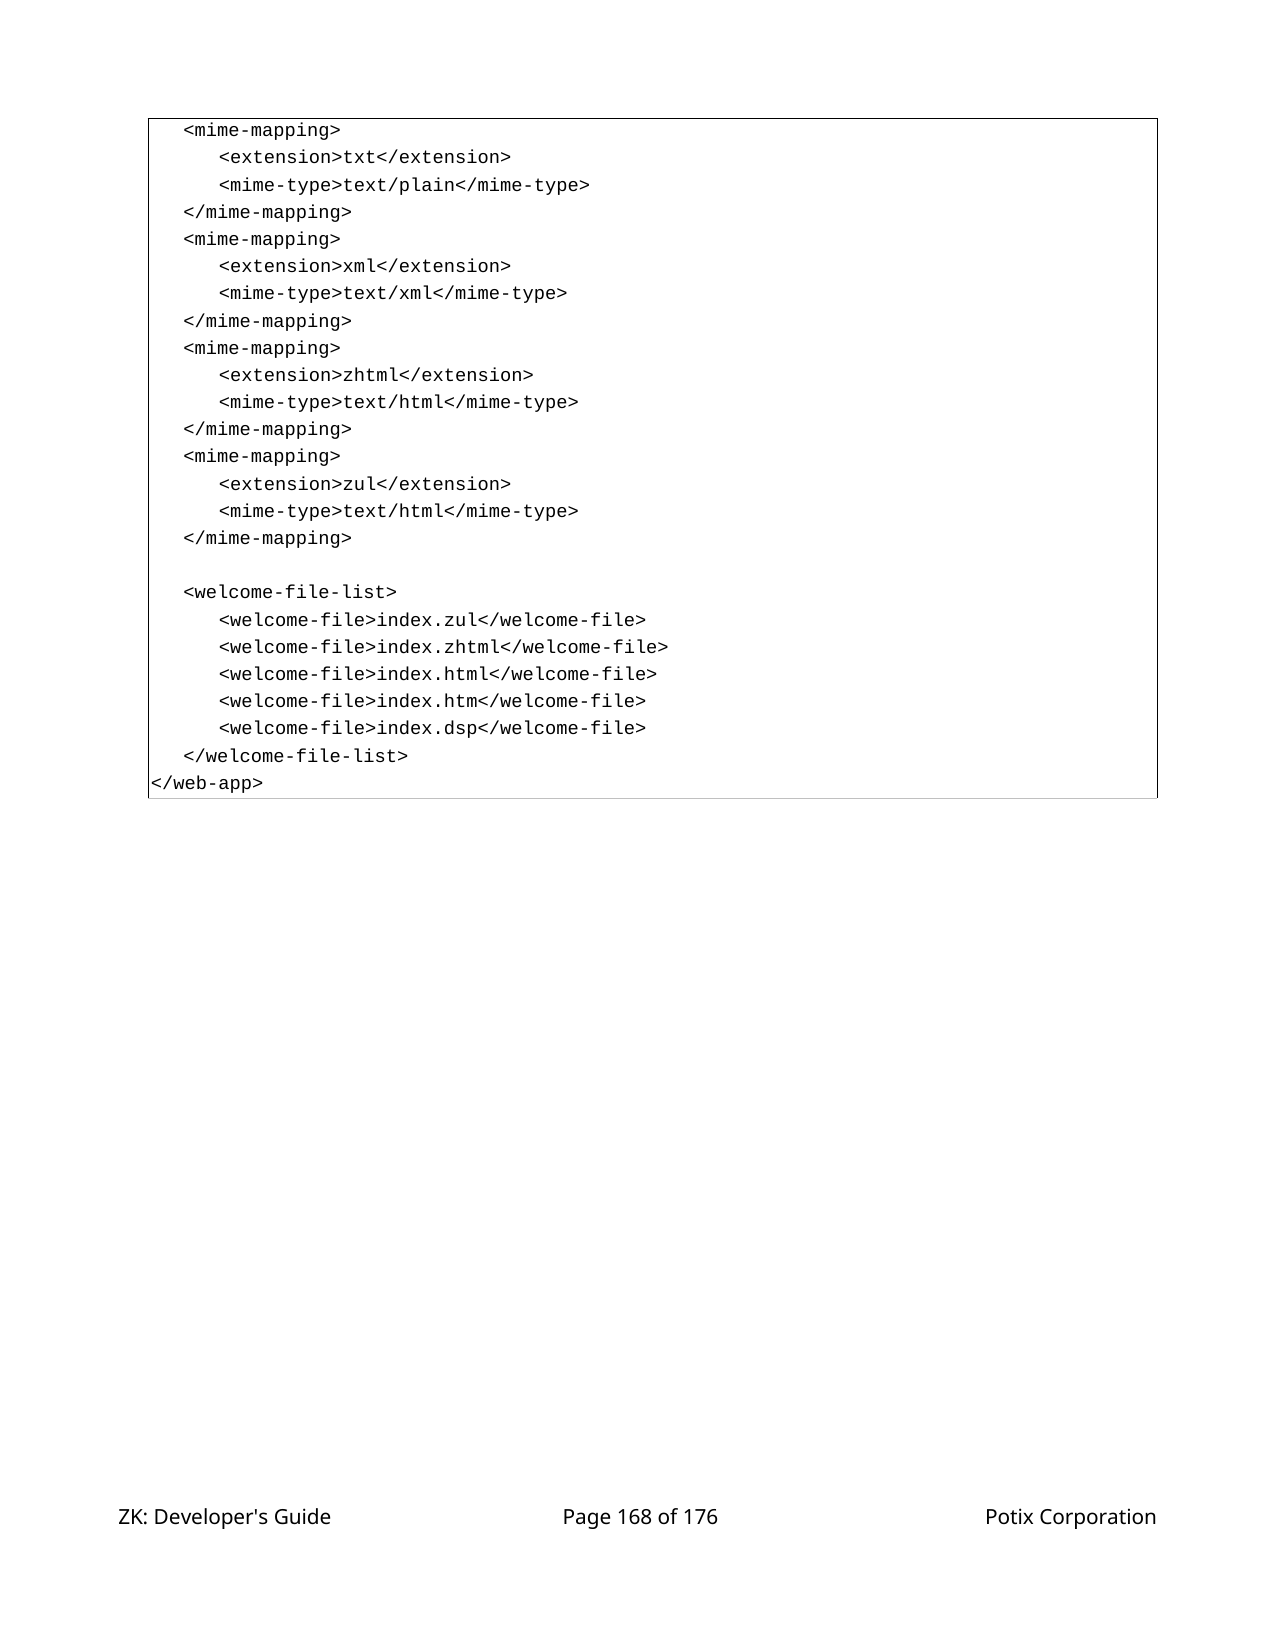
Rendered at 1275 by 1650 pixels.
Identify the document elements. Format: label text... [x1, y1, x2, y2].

text <welcome-file>index.dsp</welcome-file> [149, 716, 1157, 741]
text <welcome-file>index.zul</welcome-file> [149, 607, 1157, 632]
text <extension>zhtml</extension> [149, 363, 1157, 387]
text <mime-type>text/xml</mime-type> [149, 281, 1157, 306]
text </mime-mapping> [149, 526, 1157, 550]
text <extension>txt</extension> [149, 145, 1157, 169]
text <welcome-file>index.zhtml</welcome-file> [149, 635, 1157, 659]
text <mime-type>text/html</mime-type> [149, 390, 1157, 414]
text </mime-mapping> [149, 308, 1157, 333]
text </web-app> [149, 771, 1157, 798]
text </mime-mapping> [149, 200, 1157, 224]
text <welcome-file>index.htm</welcome-file> [149, 689, 1157, 713]
text <welcome-file-list> [149, 580, 1157, 604]
text <mime-mapping> [149, 444, 1157, 469]
text <mime-type>text/plain</mime-type> [149, 172, 1157, 197]
text <extension>zul</extension> [149, 472, 1157, 496]
text <welcome-file>index.html</welcome-file> [149, 662, 1157, 686]
text <mime-mapping> [149, 119, 1157, 142]
text <mime-mapping> [149, 227, 1157, 251]
text </welcome-file-list> [149, 743, 1157, 768]
text <mime-mapping> [149, 336, 1157, 360]
text <extension>xml</extension> [149, 254, 1157, 278]
text <mime-type>text/html</mime-type> [149, 499, 1157, 523]
text </mime-mapping> [149, 417, 1157, 441]
